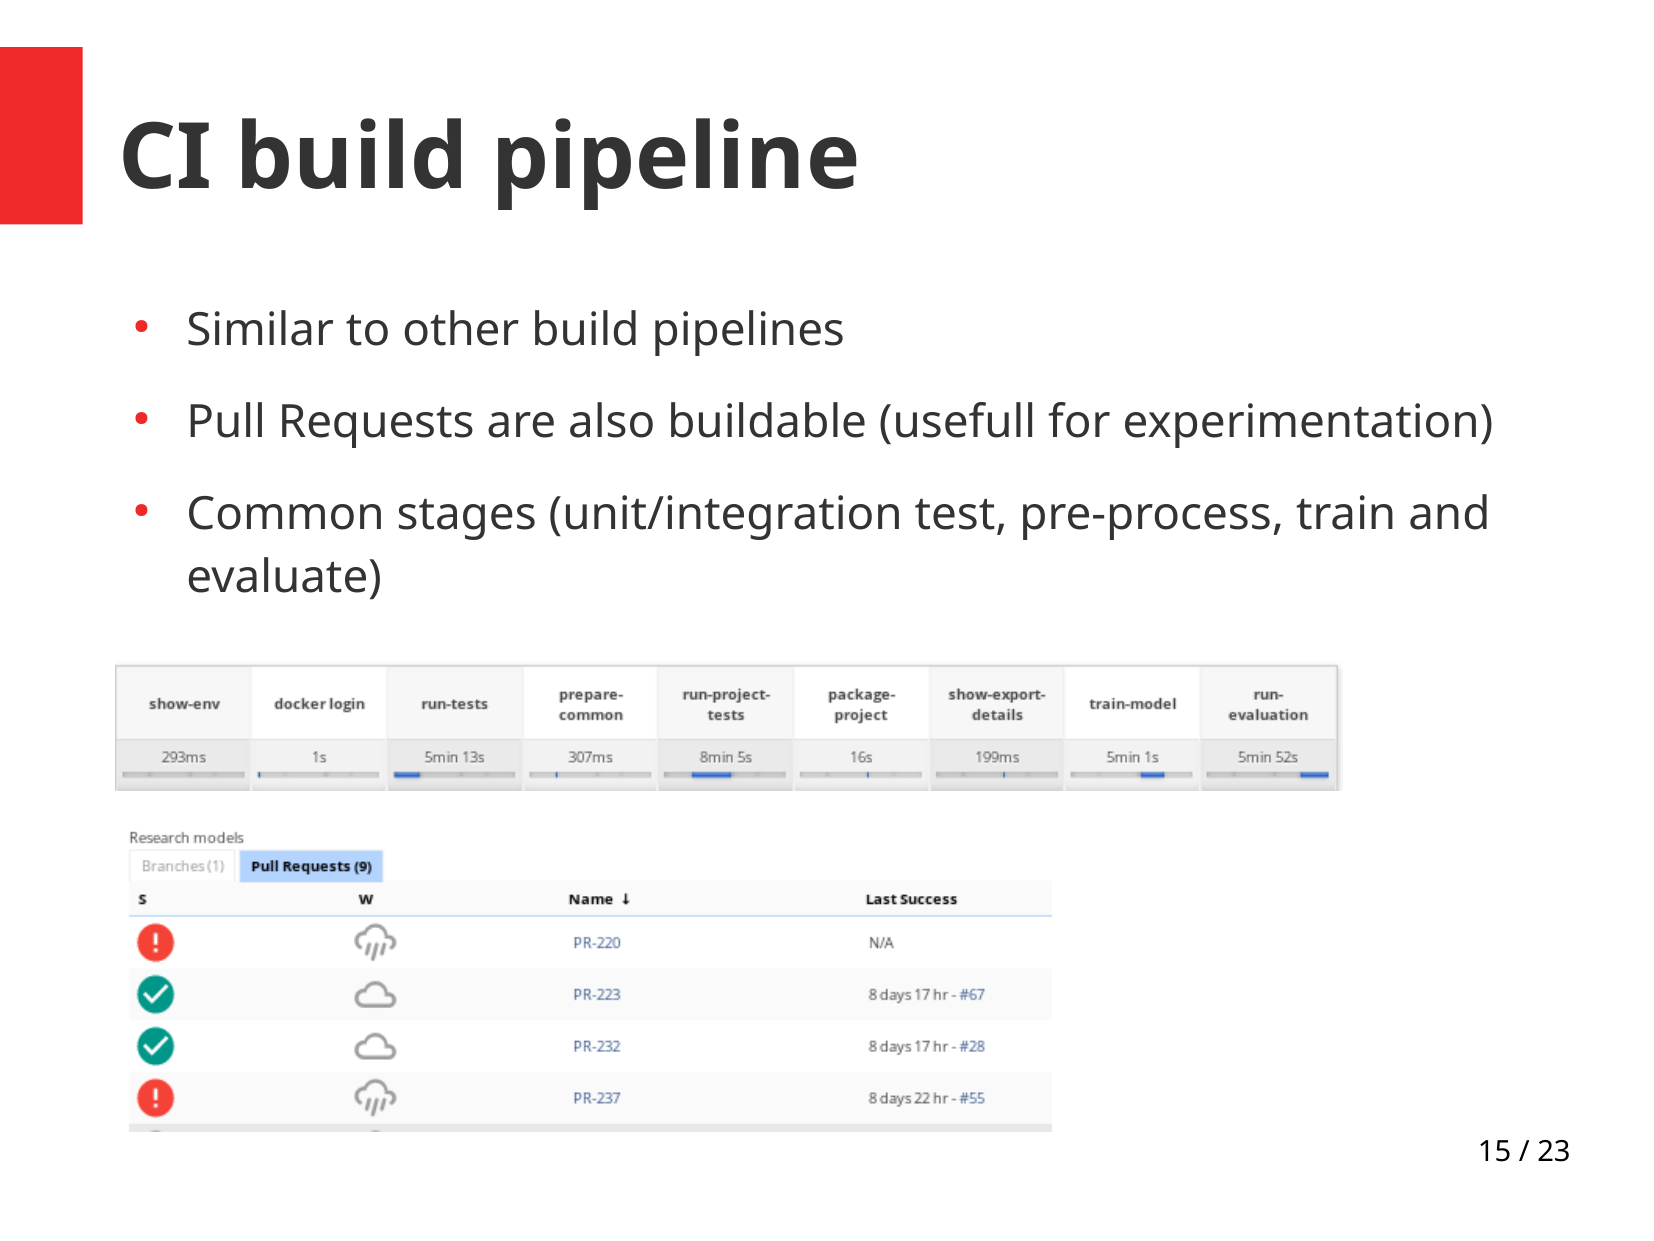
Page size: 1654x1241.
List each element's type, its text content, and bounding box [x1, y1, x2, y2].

title CI build pipeline [118, 49, 1571, 257]
picture [120, 826, 1052, 1132]
list Similar to other build pipelines Pull Requests are also buildable (usefull for experimentation) Common stages (unit/integration test, pre-process, train and evaluate) [115, 296, 1533, 1016]
picture [115, 659, 1343, 791]
